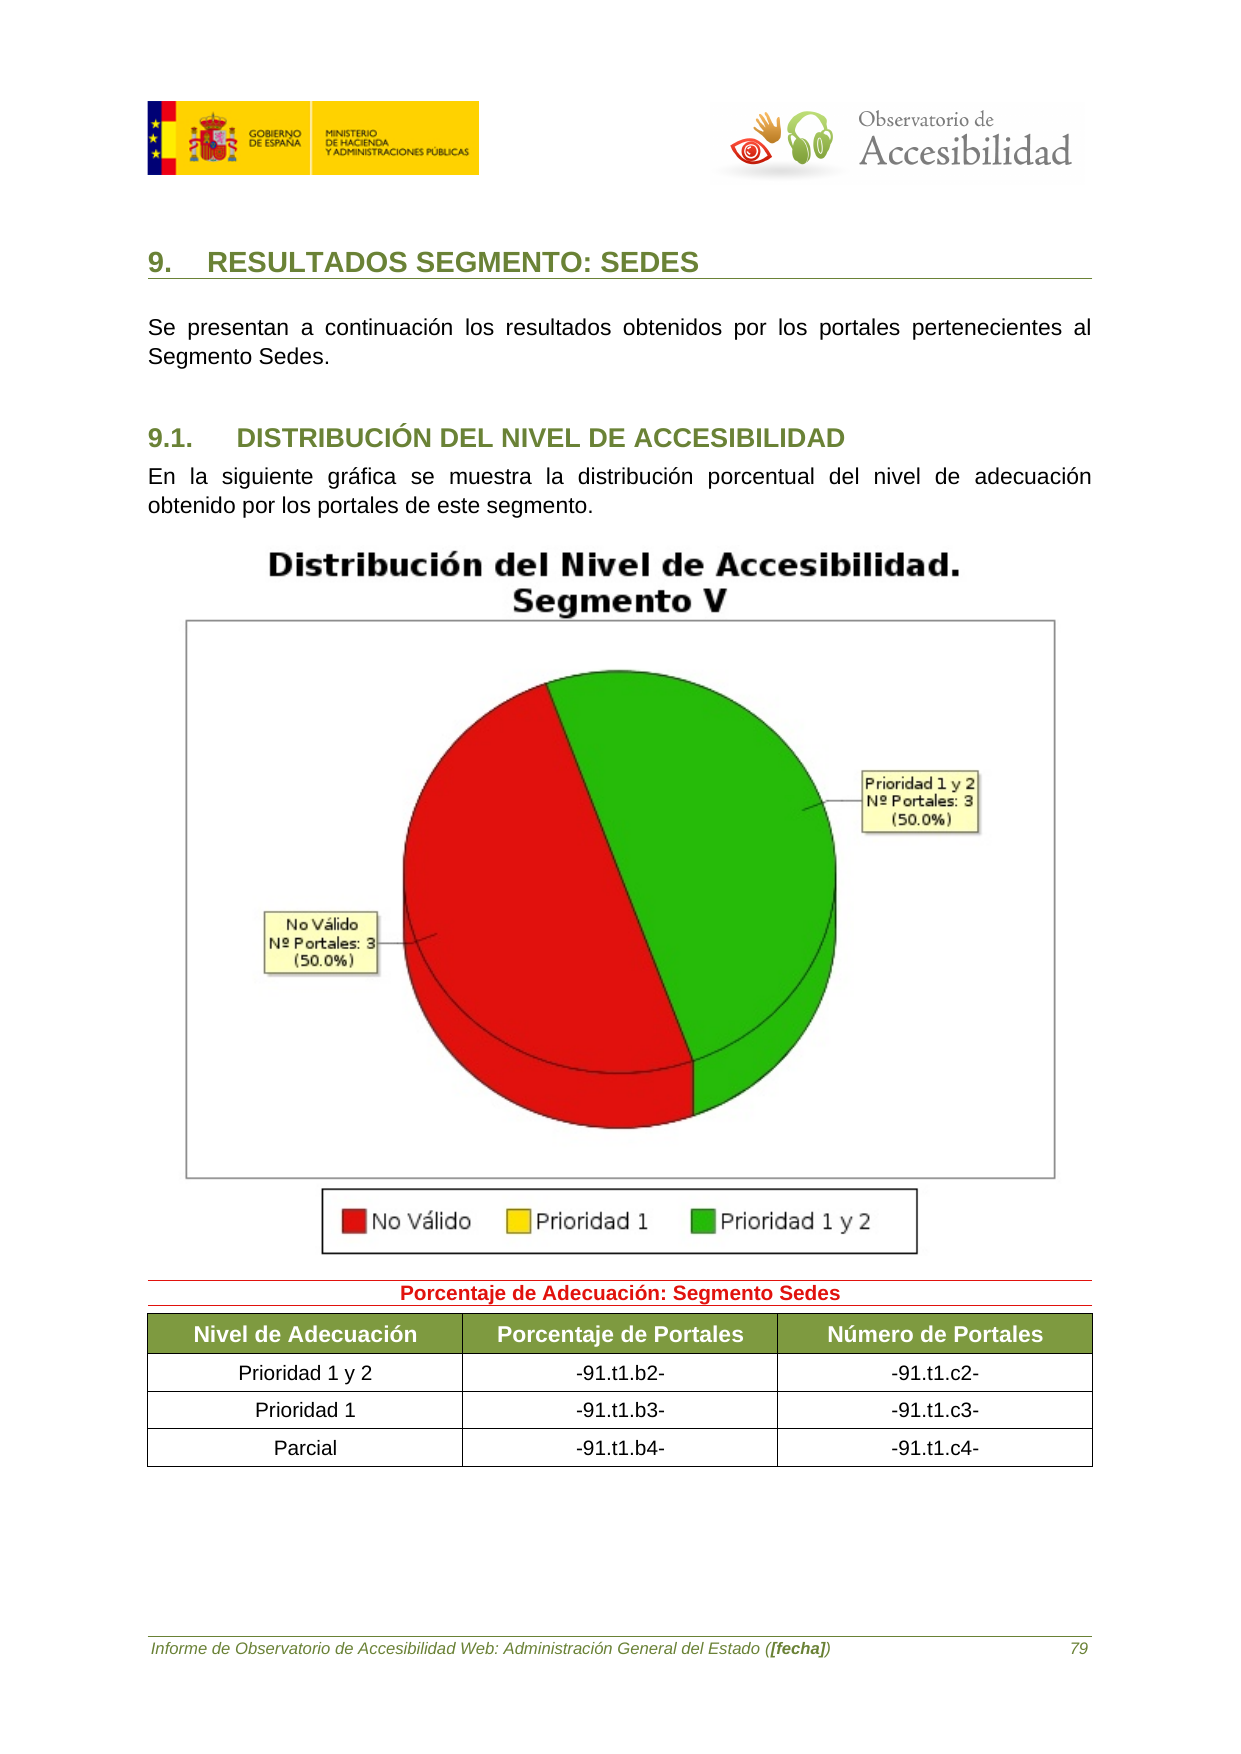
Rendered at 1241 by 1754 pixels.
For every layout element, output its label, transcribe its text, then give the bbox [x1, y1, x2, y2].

table_cell -91.t1.b3- [463, 1392, 777, 1428]
table_cell Prioridad 1 y 2 [148, 1354, 462, 1391]
subtitle Distribución del nivel de accesibilidad [148, 422, 1092, 453]
picture [147, 101, 479, 175]
subtitle Resultados Segmento: Sedes [148, 245, 1092, 278]
text Porcentaje de Adecuación: Segmento Sedes [148, 1281, 1092, 1305]
picture [178, 545, 1062, 1256]
picture [710, 102, 1086, 185]
text Se presentan a continuación los resultados obtenidos por los portales pertenecientes al Segmento Sedes. [148, 314, 1092, 369]
table_cell Parcial [148, 1429, 462, 1466]
table_header Nivel de Adecuación [148, 1314, 462, 1353]
table_cell -91.t1.c2- [778, 1354, 1092, 1391]
table_cell -91.t1.b4- [463, 1429, 777, 1466]
text En la siguiente gráfica se muestra la distribución porcentual del nivel de adecuación obtenido por los portales de este segmento. [148, 463, 1092, 518]
table_header Porcentaje de Portales [463, 1314, 777, 1353]
table_header Número de Portales [778, 1314, 1092, 1353]
table_cell -91.t1.c3- [778, 1392, 1092, 1428]
table_cell Prioridad 1 [148, 1392, 462, 1428]
table_cell -91.t1.b2- [463, 1354, 777, 1391]
table_cell -91.t1.c4- [778, 1429, 1092, 1466]
